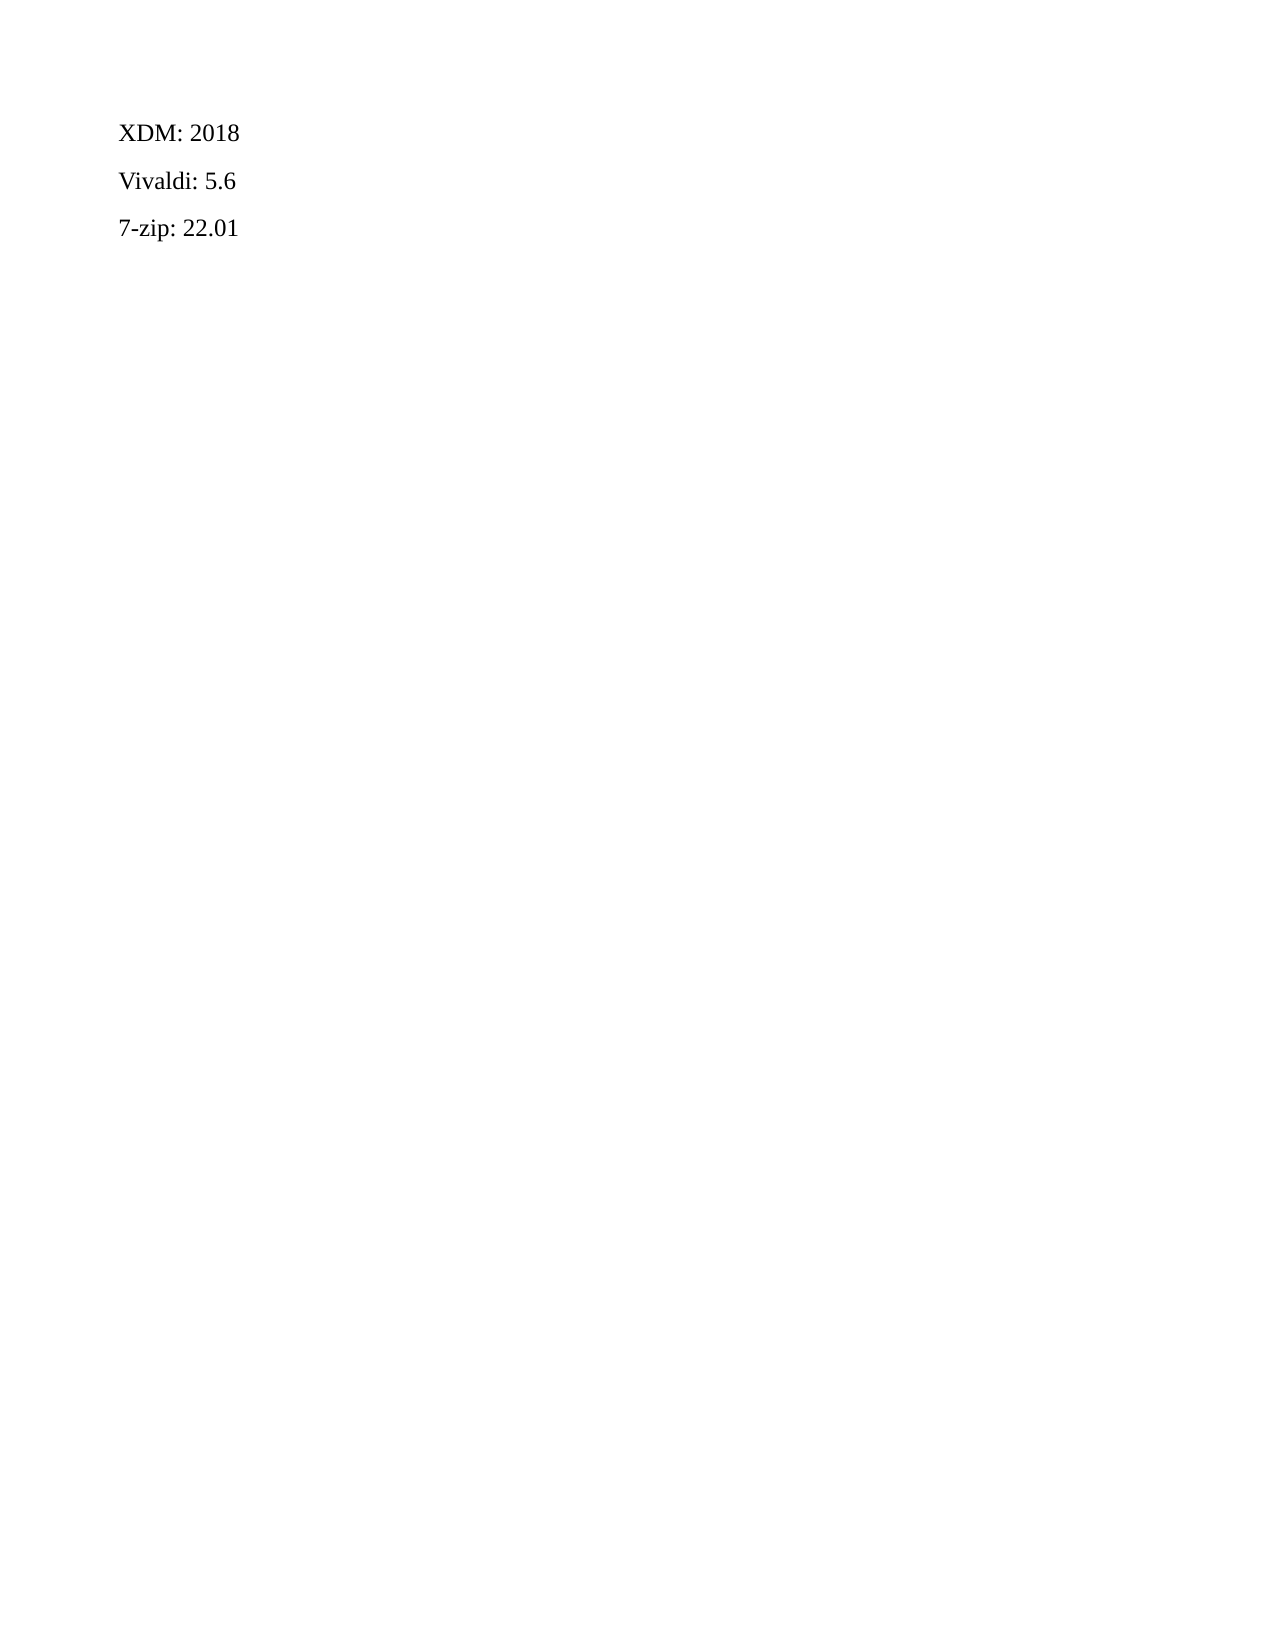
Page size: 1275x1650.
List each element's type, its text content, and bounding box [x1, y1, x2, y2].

text 7-zip: 22.01 [118, 213, 1157, 242]
text Vivaldi: 5.6 [118, 166, 1157, 194]
text XDM: 2018 [118, 118, 1157, 147]
